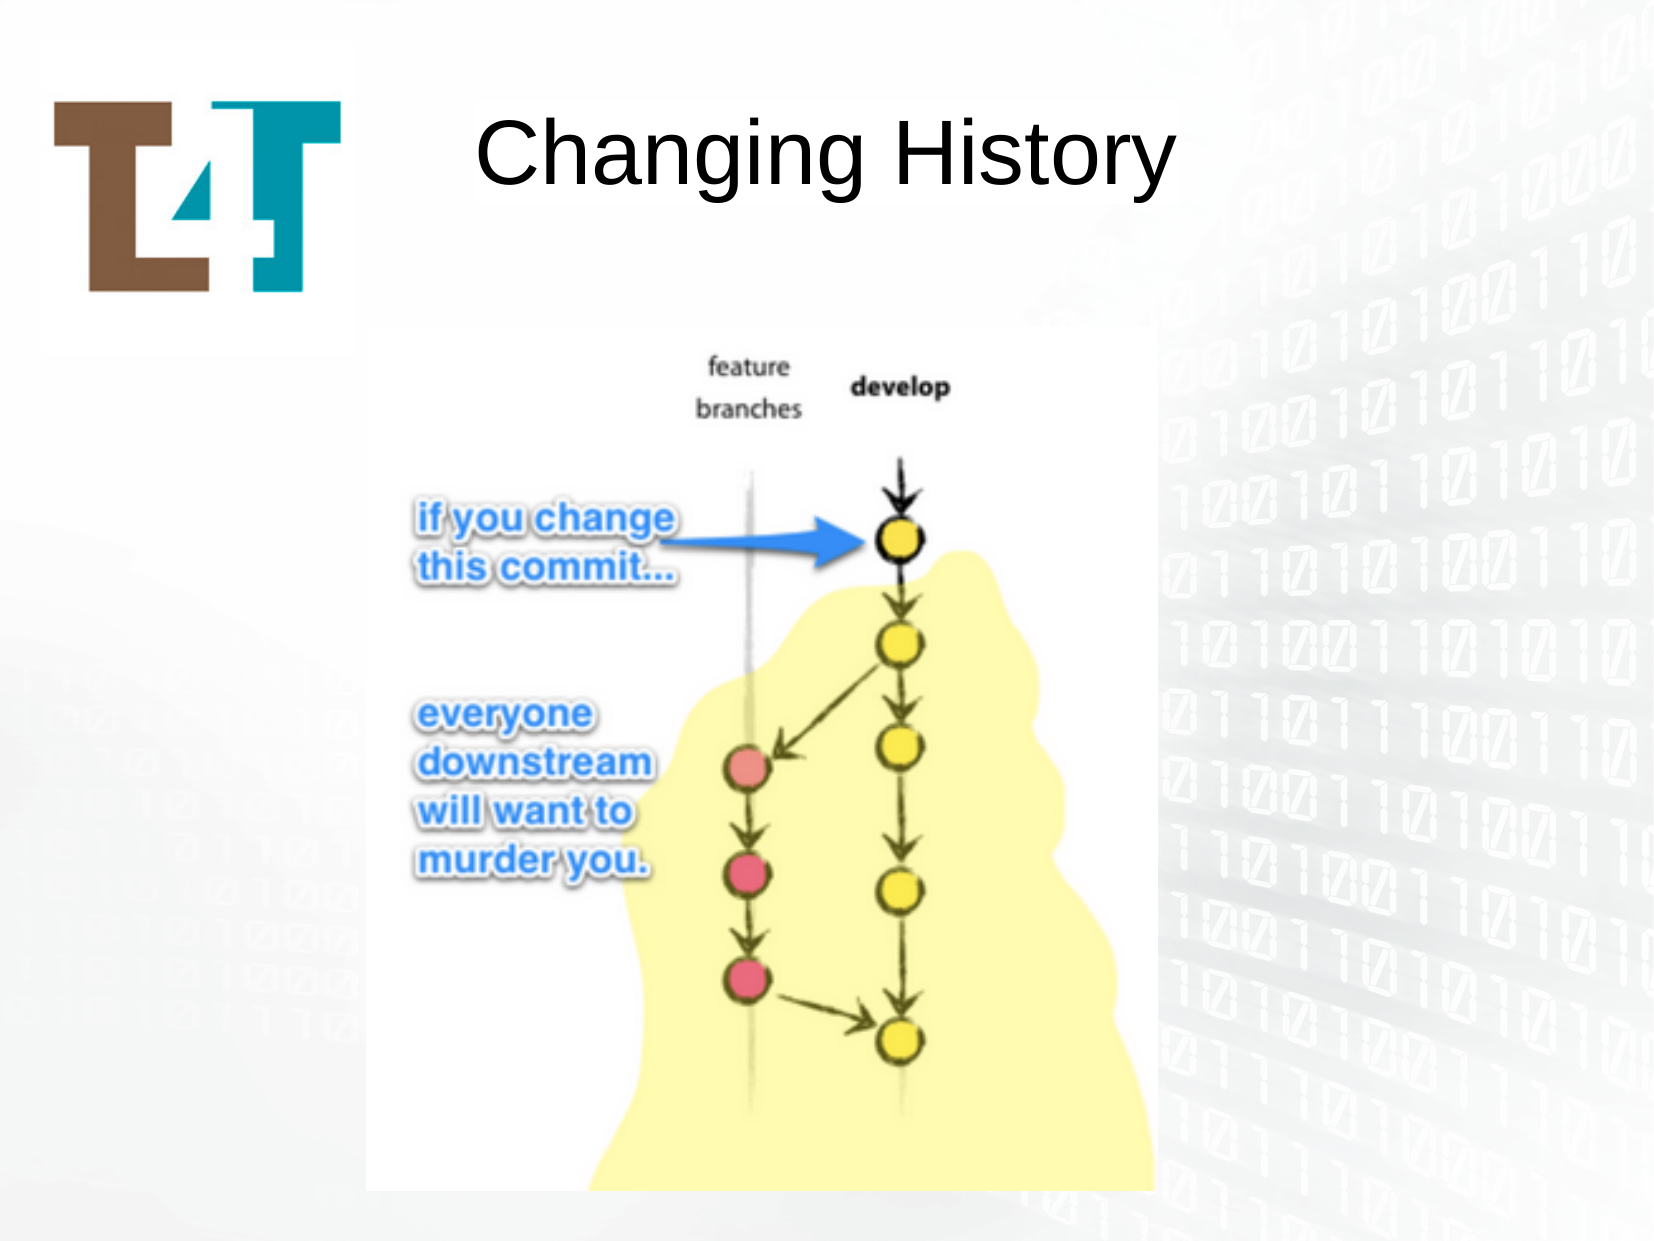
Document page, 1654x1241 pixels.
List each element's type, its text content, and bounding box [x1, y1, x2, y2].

title Changing History [82, 49, 1571, 257]
picture [0, 0, 1654, 1241]
